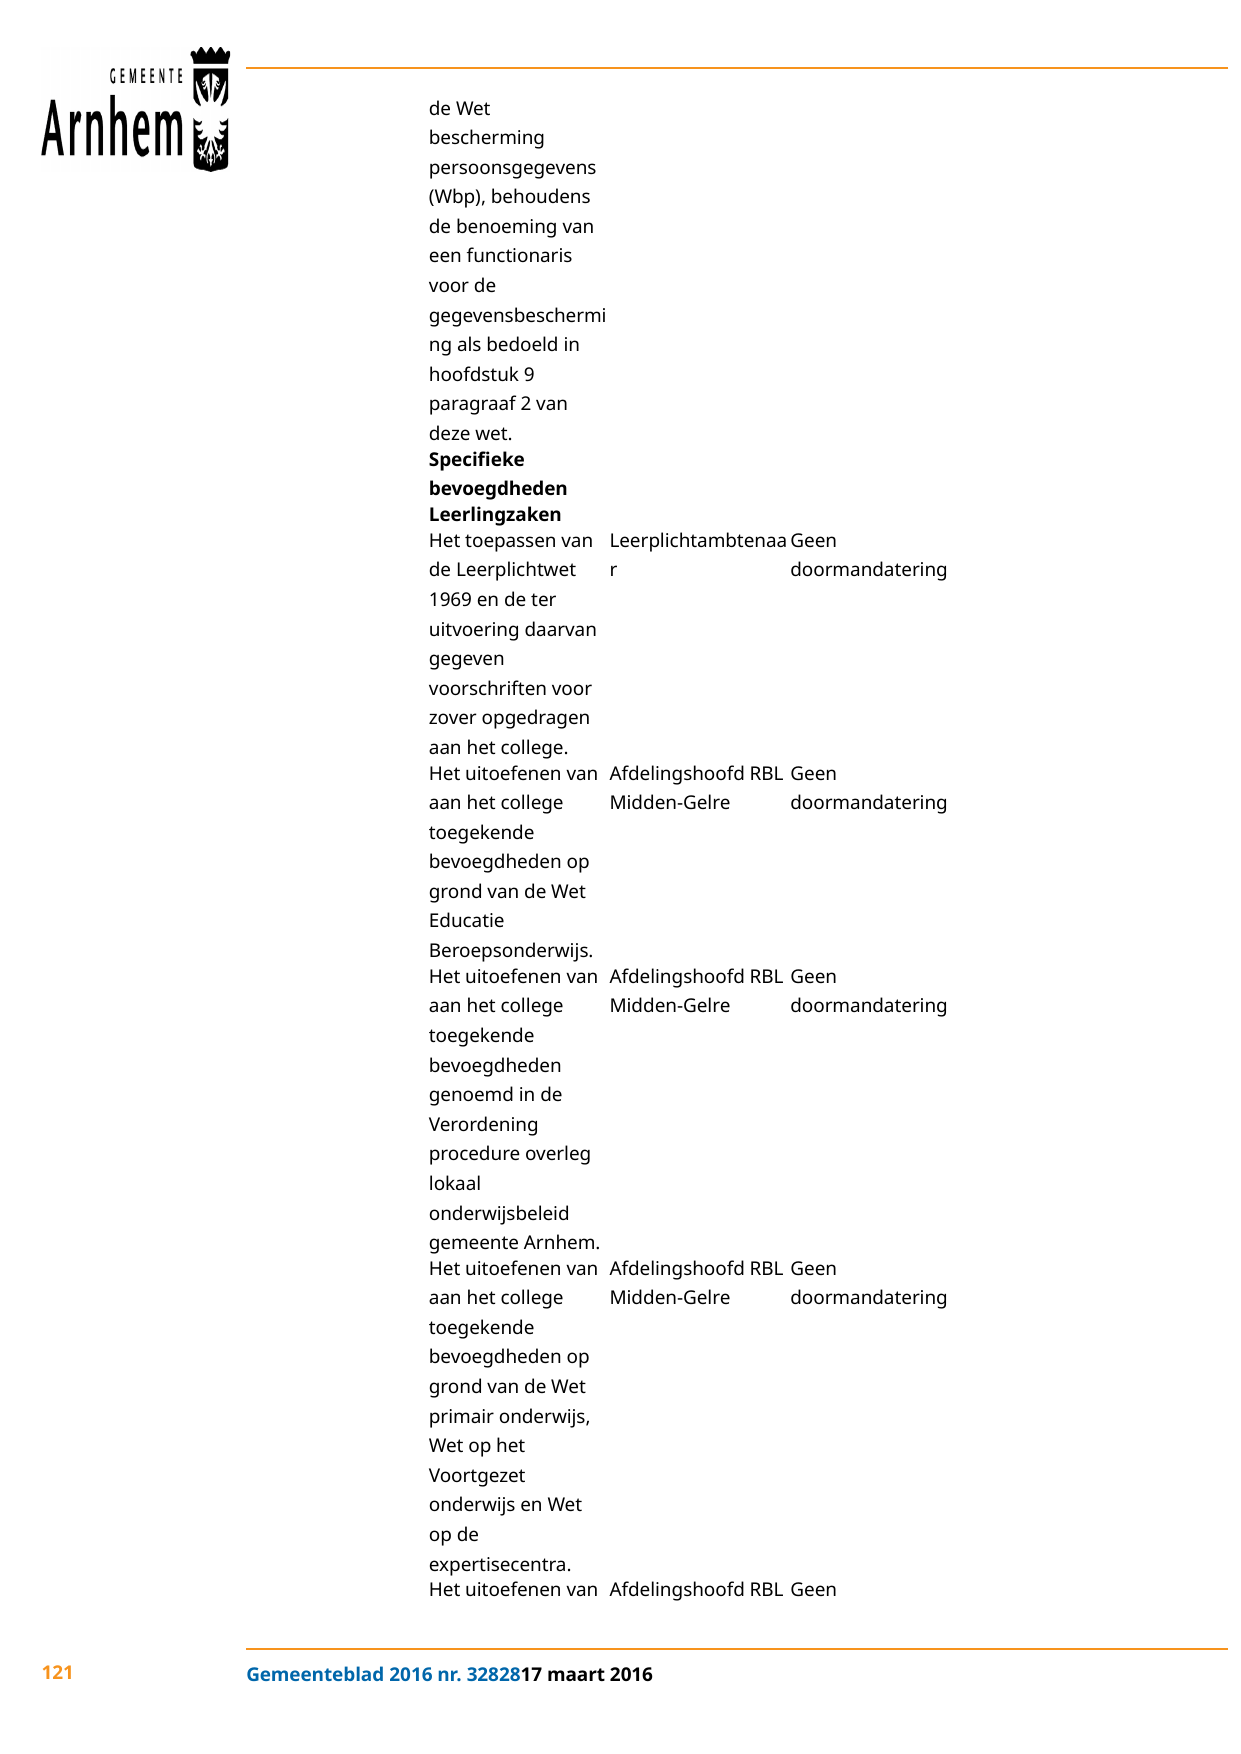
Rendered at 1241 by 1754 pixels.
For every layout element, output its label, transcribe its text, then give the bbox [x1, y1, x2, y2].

table_cell [971, 446, 1152, 501]
table_cell [248, 501, 429, 527]
table_cell [609, 446, 790, 501]
picture [41, 47, 231, 172]
table_cell [248, 963, 429, 1255]
table_cell de Wet bescherming persoonsgegevens (Wbp), behoudens de benoeming van een functionaris voor de gegevensbescherming als bedoeld in hoofdstuk 9 paragraaf 2 van deze wet. [429, 95, 609, 446]
table_cell [971, 1577, 1152, 1602]
table_cell Geen doormandatering [790, 963, 971, 1255]
table_cell Geen doormandatering [790, 760, 971, 963]
table_cell [971, 527, 1152, 760]
table_cell Geen doormandatering [790, 527, 971, 760]
table_cell [248, 760, 429, 963]
table_cell [971, 501, 1152, 527]
table_cell [790, 501, 971, 527]
table_cell Afdelingshoofd RBL Midden-Gelre [609, 963, 790, 1255]
table_cell Het uitoefenen van [429, 1577, 609, 1602]
table_cell [248, 527, 429, 760]
table_cell Afdelingshoofd RBL Midden-Gelre [609, 1255, 790, 1577]
table_cell Afdelingshoofd RBL [609, 1577, 790, 1602]
table_cell [248, 446, 429, 501]
table_cell [248, 1255, 429, 1577]
table_cell Geen doormandatering [790, 1255, 971, 1577]
table_cell [971, 963, 1152, 1255]
table_cell [790, 446, 971, 501]
table_cell Het uitoefenen van aan het college toegekende bevoegdheden op grond van de Wet primair onderwijs, Wet op het Voortgezet onderwijs en Wet op de expertisecentra. [429, 1255, 609, 1577]
table_cell Afdelingshoofd RBL Midden-Gelre [609, 760, 790, 963]
table_cell [790, 95, 971, 446]
table_cell [971, 1255, 1152, 1577]
table_cell [971, 760, 1152, 963]
table_cell [248, 95, 429, 446]
table_cell Geen [790, 1577, 971, 1602]
table_cell [971, 95, 1152, 446]
table_cell [609, 95, 790, 446]
table_cell Specifieke bevoegdheden [429, 446, 609, 501]
table_cell Het uitoefenen van aan het college toegekende bevoegdheden genoemd in de Verordening procedure overleg lokaal onderwijsbeleid gemeente Arnhem. [429, 963, 609, 1255]
table_cell [248, 1577, 429, 1602]
table_cell Het toepassen van de Leerplichtwet 1969 en de ter uitvoering daarvan gegeven voorschriften voor zover opgedragen aan het college. [429, 527, 609, 760]
table_cell Leerplichtambtenaar [609, 527, 790, 760]
table_cell Het uitoefenen van aan het college toegekende bevoegdheden op grond van de Wet Educatie Beroepsonderwijs. [429, 760, 609, 963]
table_cell Leerlingzaken [429, 501, 609, 527]
table_cell [609, 501, 790, 527]
